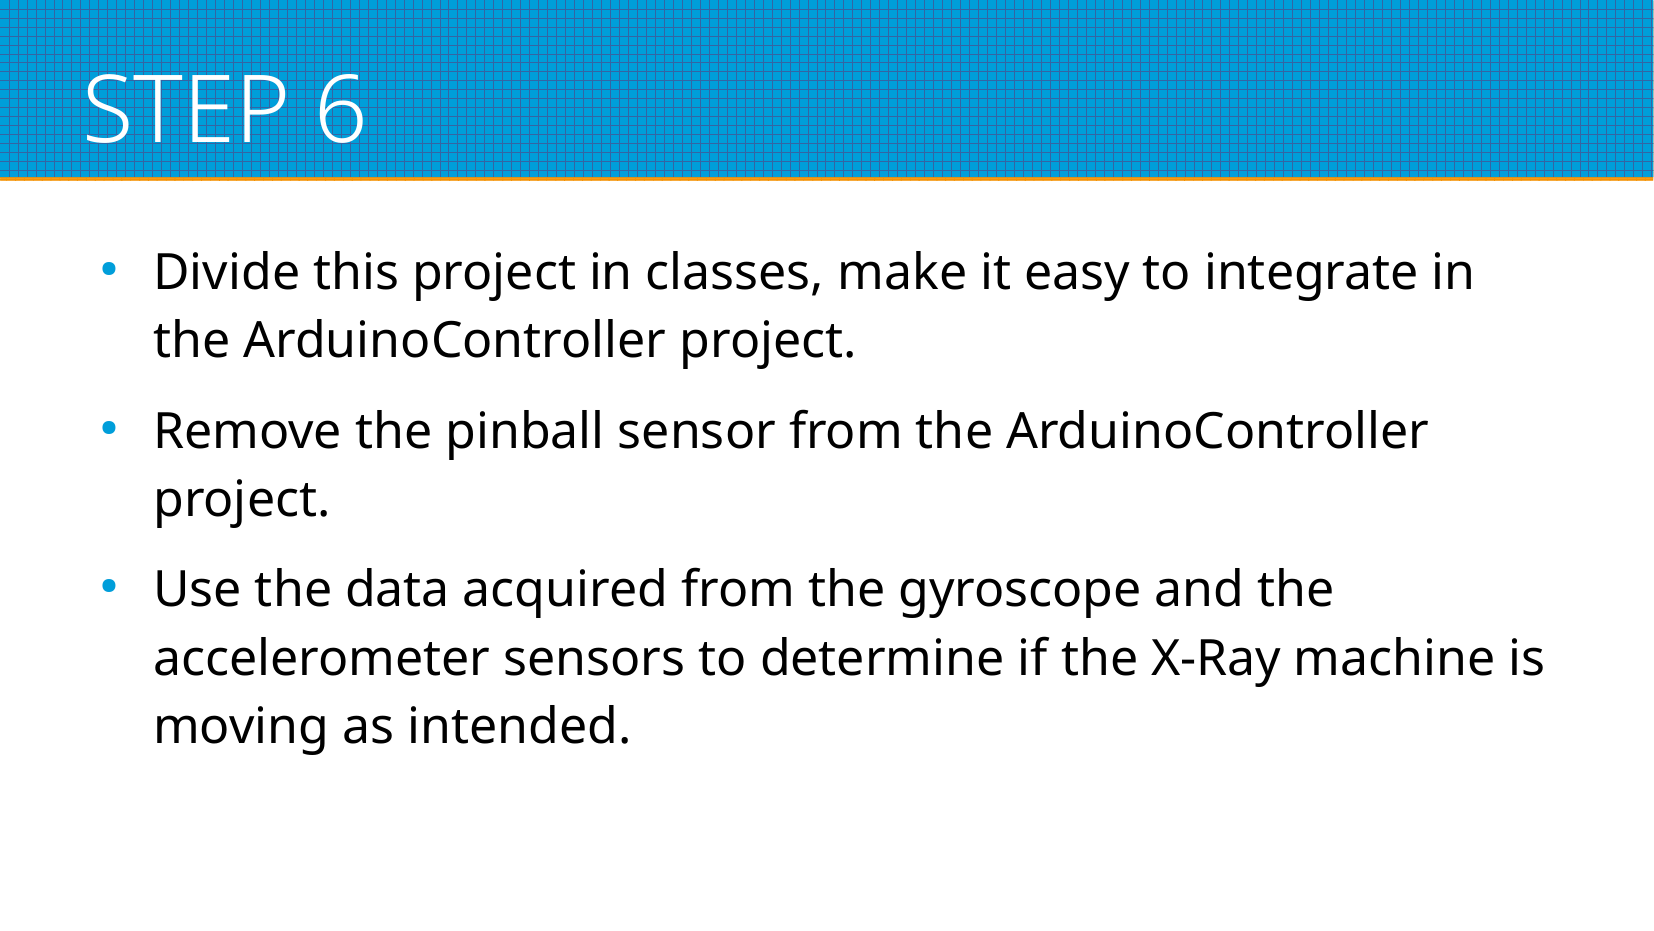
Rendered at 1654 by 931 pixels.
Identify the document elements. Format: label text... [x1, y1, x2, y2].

title STEP 6 [82, 14, 1571, 171]
list Divide this project in classes, make it easy to integrate in the ArduinoController project. Remove the pinball sensor from the ArduinoController project. Use the data acquired from the gyroscope and the accelerometer sensors to determine if the X-Ray machine is moving as intended. [82, 236, 1563, 811]
